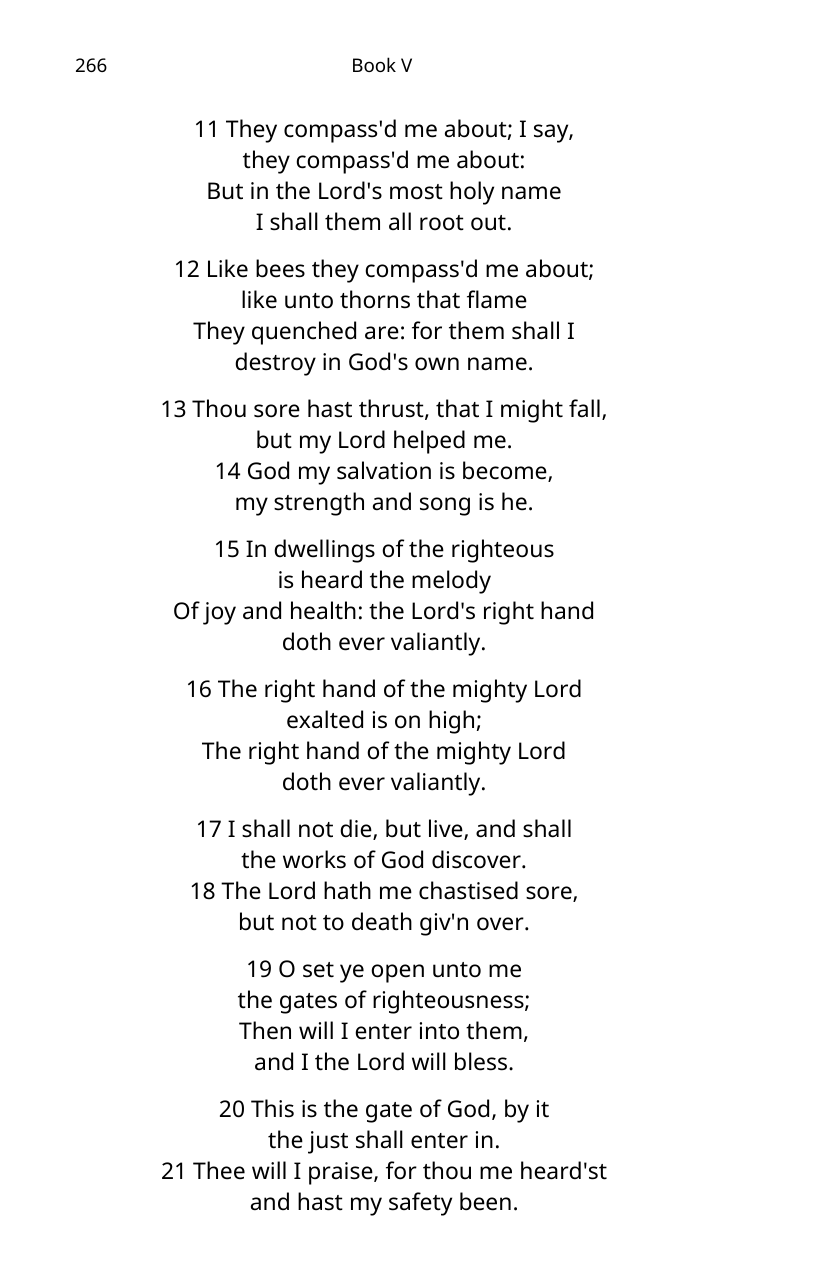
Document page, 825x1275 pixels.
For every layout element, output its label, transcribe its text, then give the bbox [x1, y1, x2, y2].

text 13 Thou sore hast thrust, that I might fall, but my Lord helped me. 14 God my salvation is become, my strength and song is he. [75, 392, 693, 517]
text 20 This is the gate of God, by it the just shall enter in. 21 Thee will I praise, for thou me heard'st and hast my safety been. [75, 1092, 693, 1217]
text 12 Like bees they compass'd me about; like unto thorns that flame They quenched are: for them shall I destroy in God's own name. [75, 252, 693, 377]
text 15 In dwellings of the righteous is heard the melody Of joy and health: the Lord's right hand doth ever valiantly. [75, 532, 693, 657]
text 17 I shall not die, but live, and shall the works of God discover. 18 The Lord hath me chastised sore, but not to death giv'n over. [75, 812, 693, 937]
text 11 They compass'd me about; I say, they compass'd me about: But in the Lord's most holy name I shall them all root out. [75, 112, 693, 237]
text 16 The right hand of the mighty Lord exalted is on high; The right hand of the mighty Lord doth ever valiantly. [75, 672, 693, 797]
text 19 O set ye open unto me the gates of righteousness; Then will I enter into them, and I the Lord will bless. [75, 952, 693, 1077]
